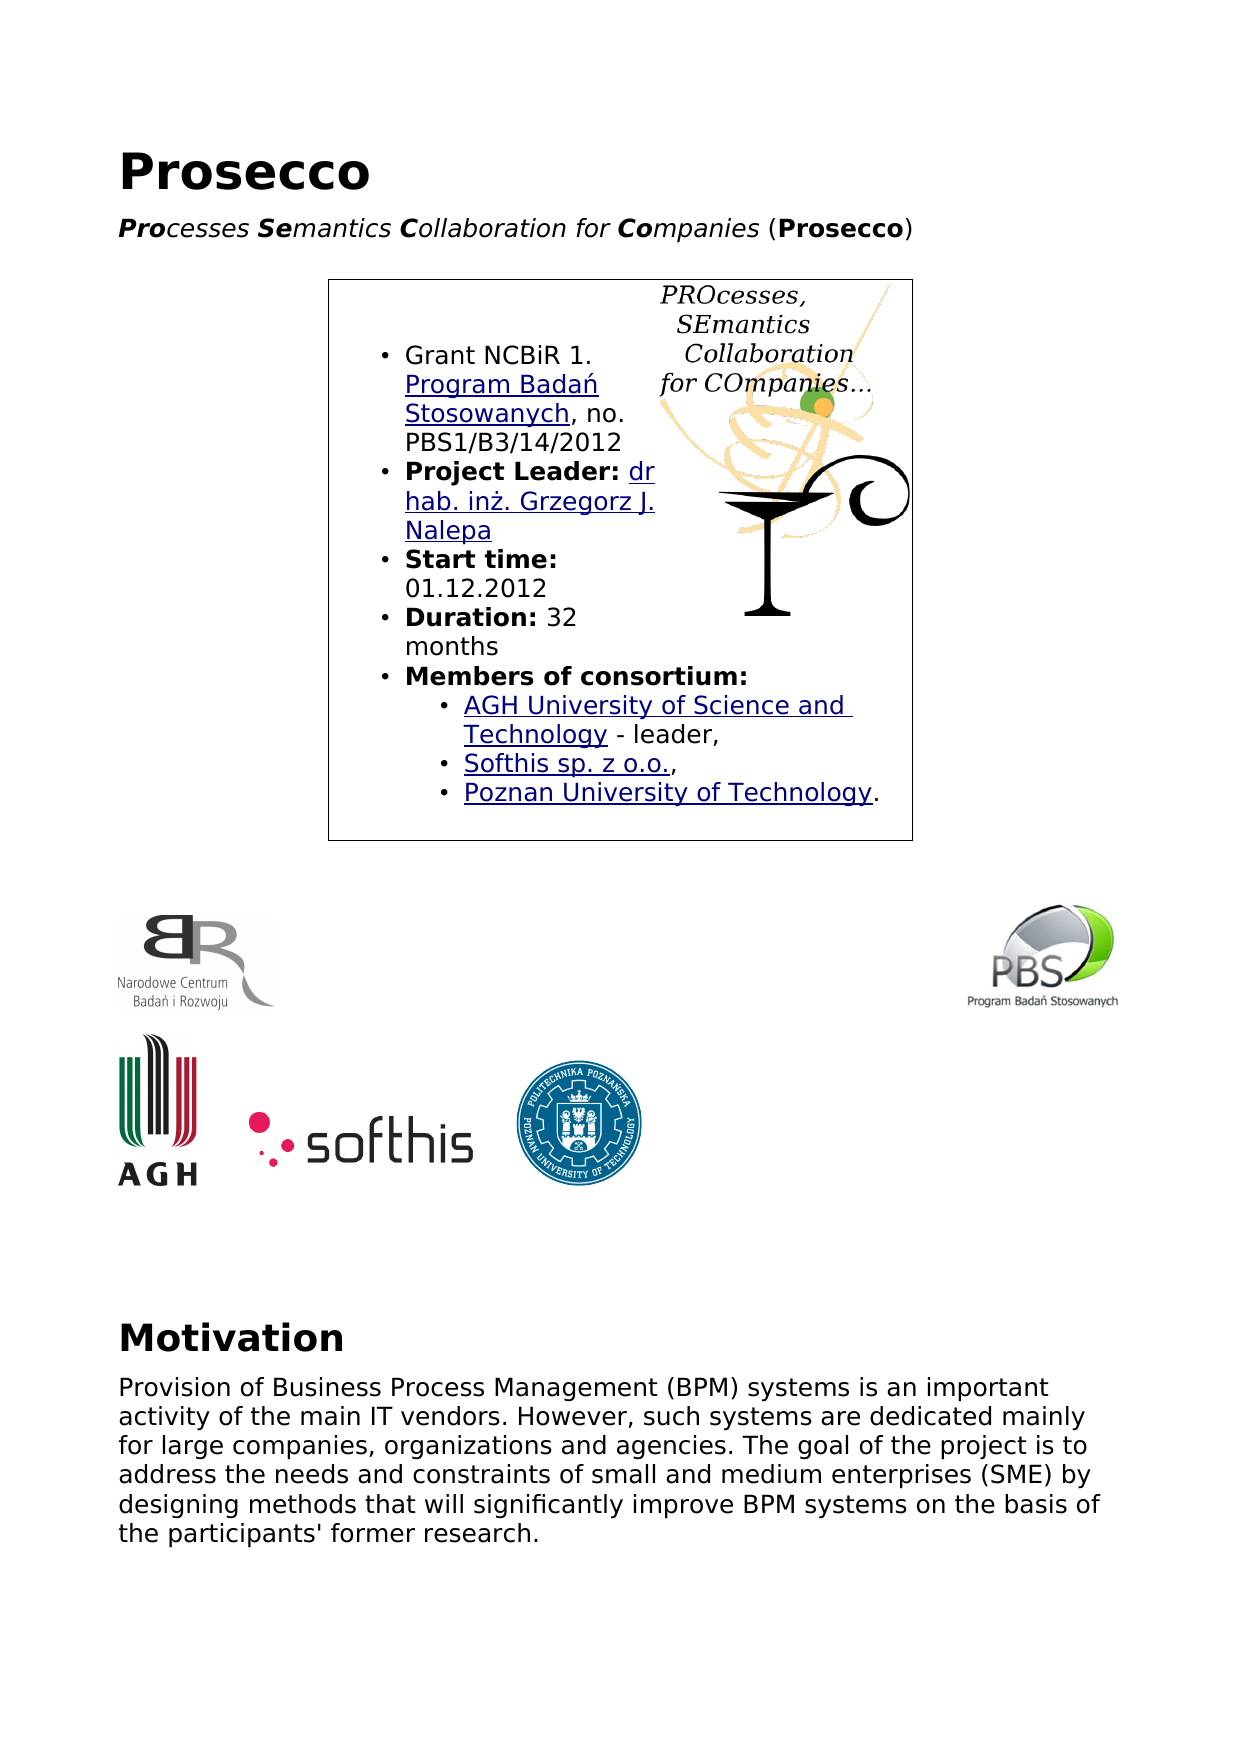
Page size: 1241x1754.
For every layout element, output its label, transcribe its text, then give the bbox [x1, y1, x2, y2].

picture [204, 1060, 570, 1186]
picture [571, 1094, 587, 1101]
picture [591, 1136, 642, 1186]
subtitle Motivation [118, 1317, 1122, 1361]
picture [965, 902, 1123, 1009]
text Provision of Business Process Management (BPM) systems is an important activity of the main IT vendors. However, such systems are dedicated mainly for large companies, organizations and agencies. The goal of the project is to address the needs and constraints of small and medium enterprises (SME) by designing methods that will significantly improve BPM systems on the basis of the participants' former research. [118, 1373, 1122, 1548]
subtitle Prosecco [118, 143, 1122, 201]
picture [562, 1112, 595, 1149]
text Processes Semantics Collaboration for Companies (Prosecco) [118, 214, 1122, 243]
picture [573, 1108, 584, 1121]
picture [562, 1111, 570, 1135]
picture [118, 1034, 197, 1186]
picture [118, 915, 275, 1010]
table_header Grant NCBiR 1. Program Badań Stosowanych, no. PBS1/B3/14/2012 Project Leader: dr hab. inż. Grzegorz J. Nalepa Start time: 01.12.2012 Duration: 32 months Members of consortium: AGH University of Science and Technology - leader, Softhis sp. z o.o., Poznan University of Technology. [329, 280, 912, 840]
picture [589, 1060, 642, 1111]
picture [659, 282, 910, 616]
